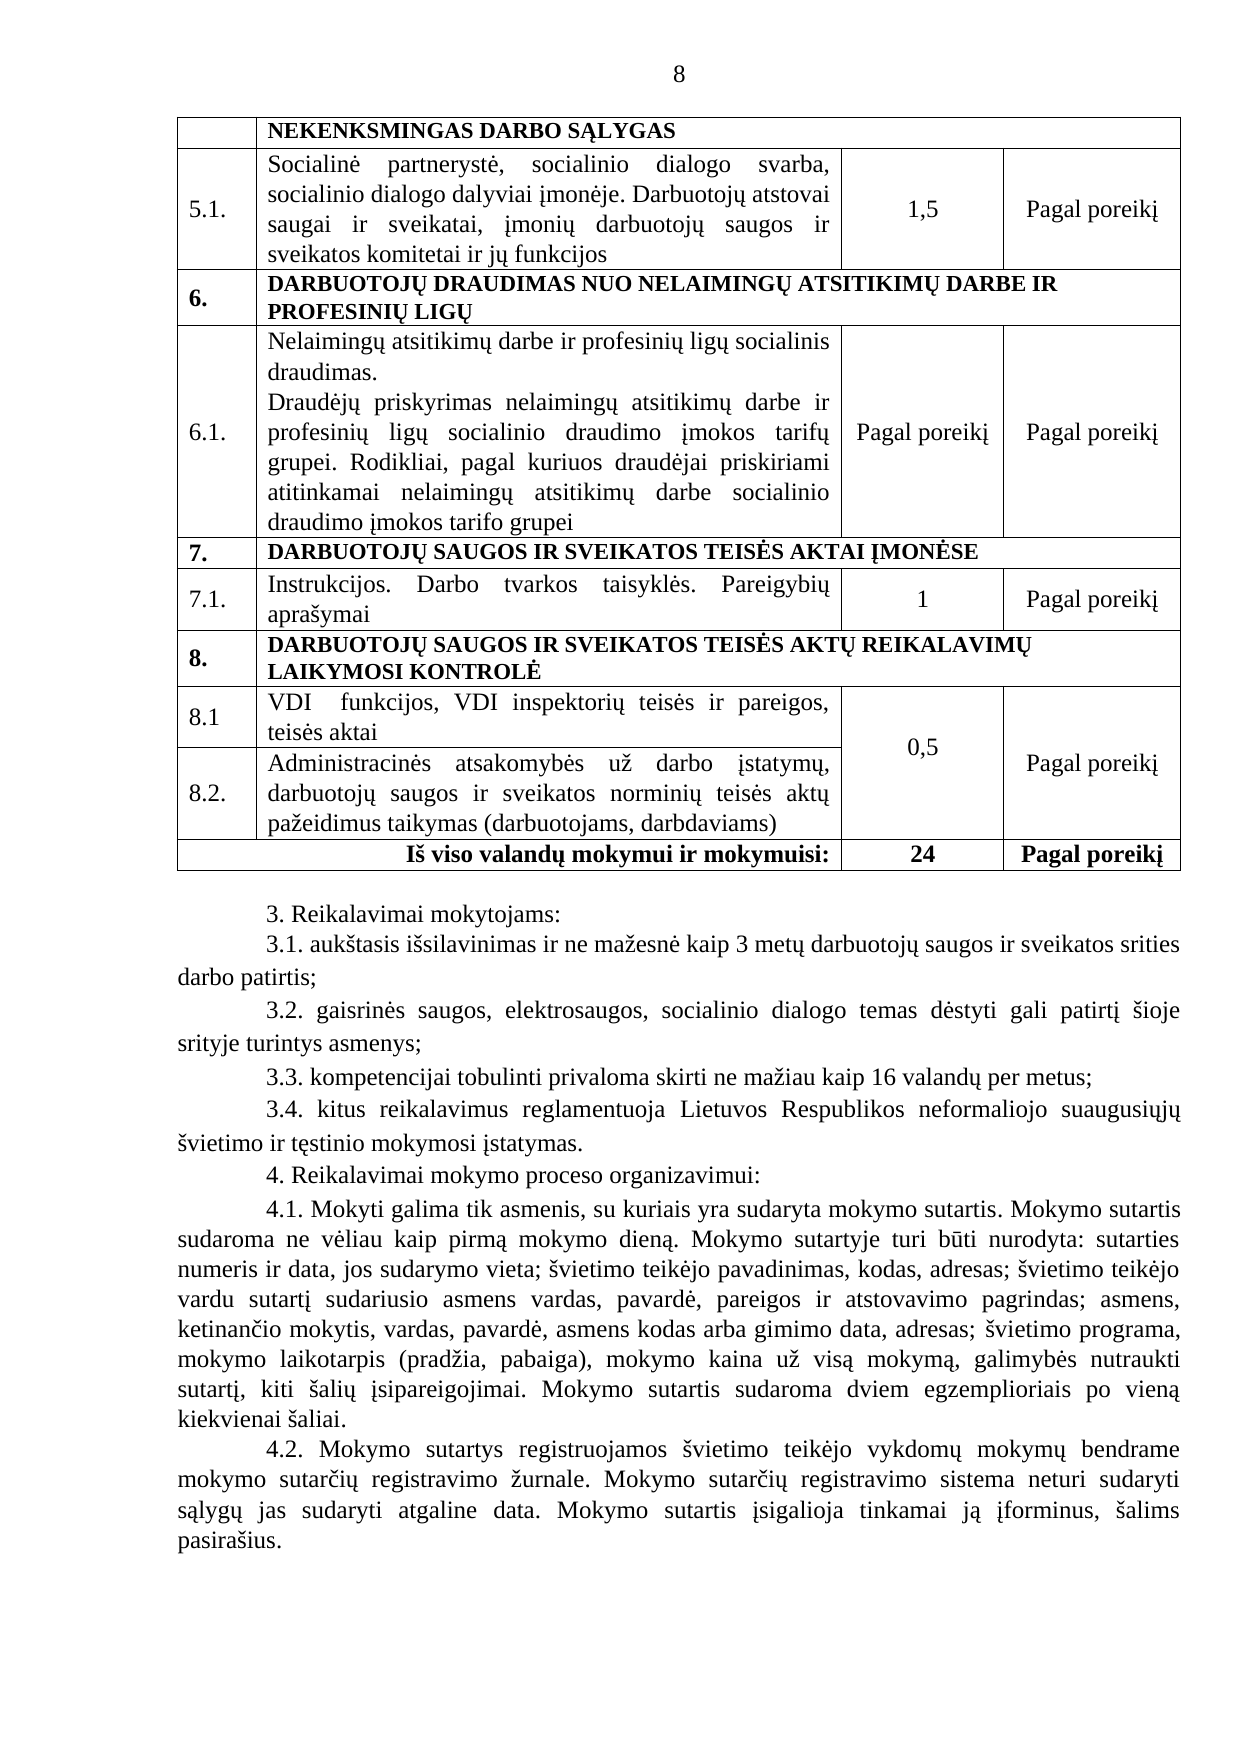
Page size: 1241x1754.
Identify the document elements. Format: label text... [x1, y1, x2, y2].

text 3. Reikalavimai mokytojams: [177, 899, 1181, 928]
table_cell DARBUOTOJŲ SAUGOS IR SVEIKATOS TEISĖS AKTŲ REIKALAVIMŲ LAIKYMOSI KONTROLĖ [257, 631, 1180, 686]
table_cell DARBUOTOJŲ SAUGOS IR SVEIKATOS TEISĖS AKTAI ĮMONĖSE [257, 538, 1180, 568]
table_cell Iš viso valandų mokymui ir mokymuisi: [178, 840, 841, 869]
table_cell 7.1. [178, 569, 256, 629]
table_cell 1,5 [842, 149, 1003, 269]
table_cell 24 [842, 840, 1003, 869]
table_cell Instrukcijos. Darbo tvarkos taisyklės. Pareigybių aprašymai [257, 569, 841, 629]
table_cell [178, 118, 256, 148]
table_cell Pagal poreikį [1004, 840, 1180, 869]
table_cell Pagal poreikį [1004, 326, 1180, 537]
table_cell Administracinės atsakomybės už darbo įstatymų, darbuotojų saugos ir sveikatos norminių teisės aktų pažeidimus taikymas (darbuotojams, darbdaviams) [257, 748, 841, 838]
table_cell NEKENKSMINGAS DARBO SĄLYGAS [257, 118, 1180, 148]
table_cell 5.1. [178, 149, 256, 269]
table_cell Pagal poreikį [1004, 569, 1180, 629]
text 4. Reikalavimai mokymo proceso organizavimui: [177, 1161, 1181, 1189]
table_cell 8.1 [178, 687, 256, 747]
table_cell 0,5 [842, 687, 1003, 838]
table_cell Pagal poreikį [842, 326, 1003, 537]
table_cell 8. [178, 631, 256, 686]
text 4.1. Mokyti galima tik asmenis, su kuriais yra sudaryta mokymo sutartis. Mokymo sutartis sudaroma ne vėliau kaip pirmą mokymo dieną. Mokymo sutartyje turi būti nurodyta: sutarties numeris ir data, jos sudarymo vieta; švietimo teikėjo pavadinimas, kodas, adresas; švietimo teikėjo vardu sutartį sudariusio asmens vardas, pavardė, pareigos ir atstovavimo pagrindas; asmens, ketinančio mokytis, vardas, pavardė, asmens kodas arba gimimo data, adresas; švietimo programa, mokymo laikotarpis (pradžia, pabaiga), mokymo kaina už visą mokymą, galimybės nutraukti sutartį, kiti šalių įsipareigojimai. Mokymo sutartis sudaroma dviem egzemplioriais po vieną kiekvienai šaliai. [177, 1194, 1181, 1433]
table_cell 7. [178, 538, 256, 568]
table_cell 6. [178, 270, 256, 325]
text 3.2. gaisrinės saugos, elektrosaugos, socialinio dialogo temas dėstyti gali patirtį šioje srityje turintys asmenys; [177, 996, 1181, 1057]
table_cell 1 [842, 569, 1003, 629]
table_cell DARBUOTOJŲ DRAUDIMAS NUO NELAIMINGŲ ATSITIKIMŲ DARBE IR PROFESINIŲ LIGŲ [257, 270, 1180, 325]
text 3.3. kompetencijai tobulinti privaloma skirti ne mažiau kaip 16 valandų per metus; [177, 1062, 1181, 1090]
table_cell Pagal poreikį [1004, 149, 1180, 269]
text 3.4. kitus reikalavimus reglamentuoja Lietuvos Respublikos neformaliojo suaugusiųjų švietimo ir tęstinio mokymosi įstatymas. [177, 1094, 1181, 1156]
text 3.1. aukštasis išsilavinimas ir ne mažesnė kaip 3 metų darbuotojų saugos ir sveikatos srities darbo patirtis; [177, 929, 1181, 991]
table_cell Socialinė partnerystė, socialinio dialogo svarba, socialinio dialogo dalyviai įmonėje. Darbuotojų atstovai saugai ir sveikatai, įmonių darbuotojų saugos ir sveikatos komitetai ir jų funkcijos [257, 149, 841, 269]
table_cell 8.2. [178, 748, 256, 838]
table_cell Nelaimingų atsitikimų darbe ir profesinių ligų socialinis draudimas. Draudėjų priskyrimas nelaimingų atsitikimų darbe ir profesinių ligų socialinio draudimo įmokos tarifų grupei. Rodikliai, pagal kuriuos draudėjai priskiriami atitinkamai nelaimingų atsitikimų darbe socialinio draudimo įmokos tarifo grupei [257, 326, 841, 537]
text 4.2. Mokymo sutartys registruojamos švietimo teikėjo vykdomų mokymų bendrame mokymo sutarčių registravimo žurnale. Mokymo sutarčių registravimo sistema neturi sudaryti sąlygų jas sudaryti atgaline data. Mokymo sutartis įsigalioja tinkamai ją įforminus, šalims pasirašius. [177, 1434, 1181, 1553]
table_cell 6.1. [178, 326, 256, 537]
table_cell Pagal poreikį [1004, 687, 1180, 838]
table_cell VDI funkcijos, VDI inspektorių teisės ir pareigos, teisės aktai [257, 687, 841, 747]
